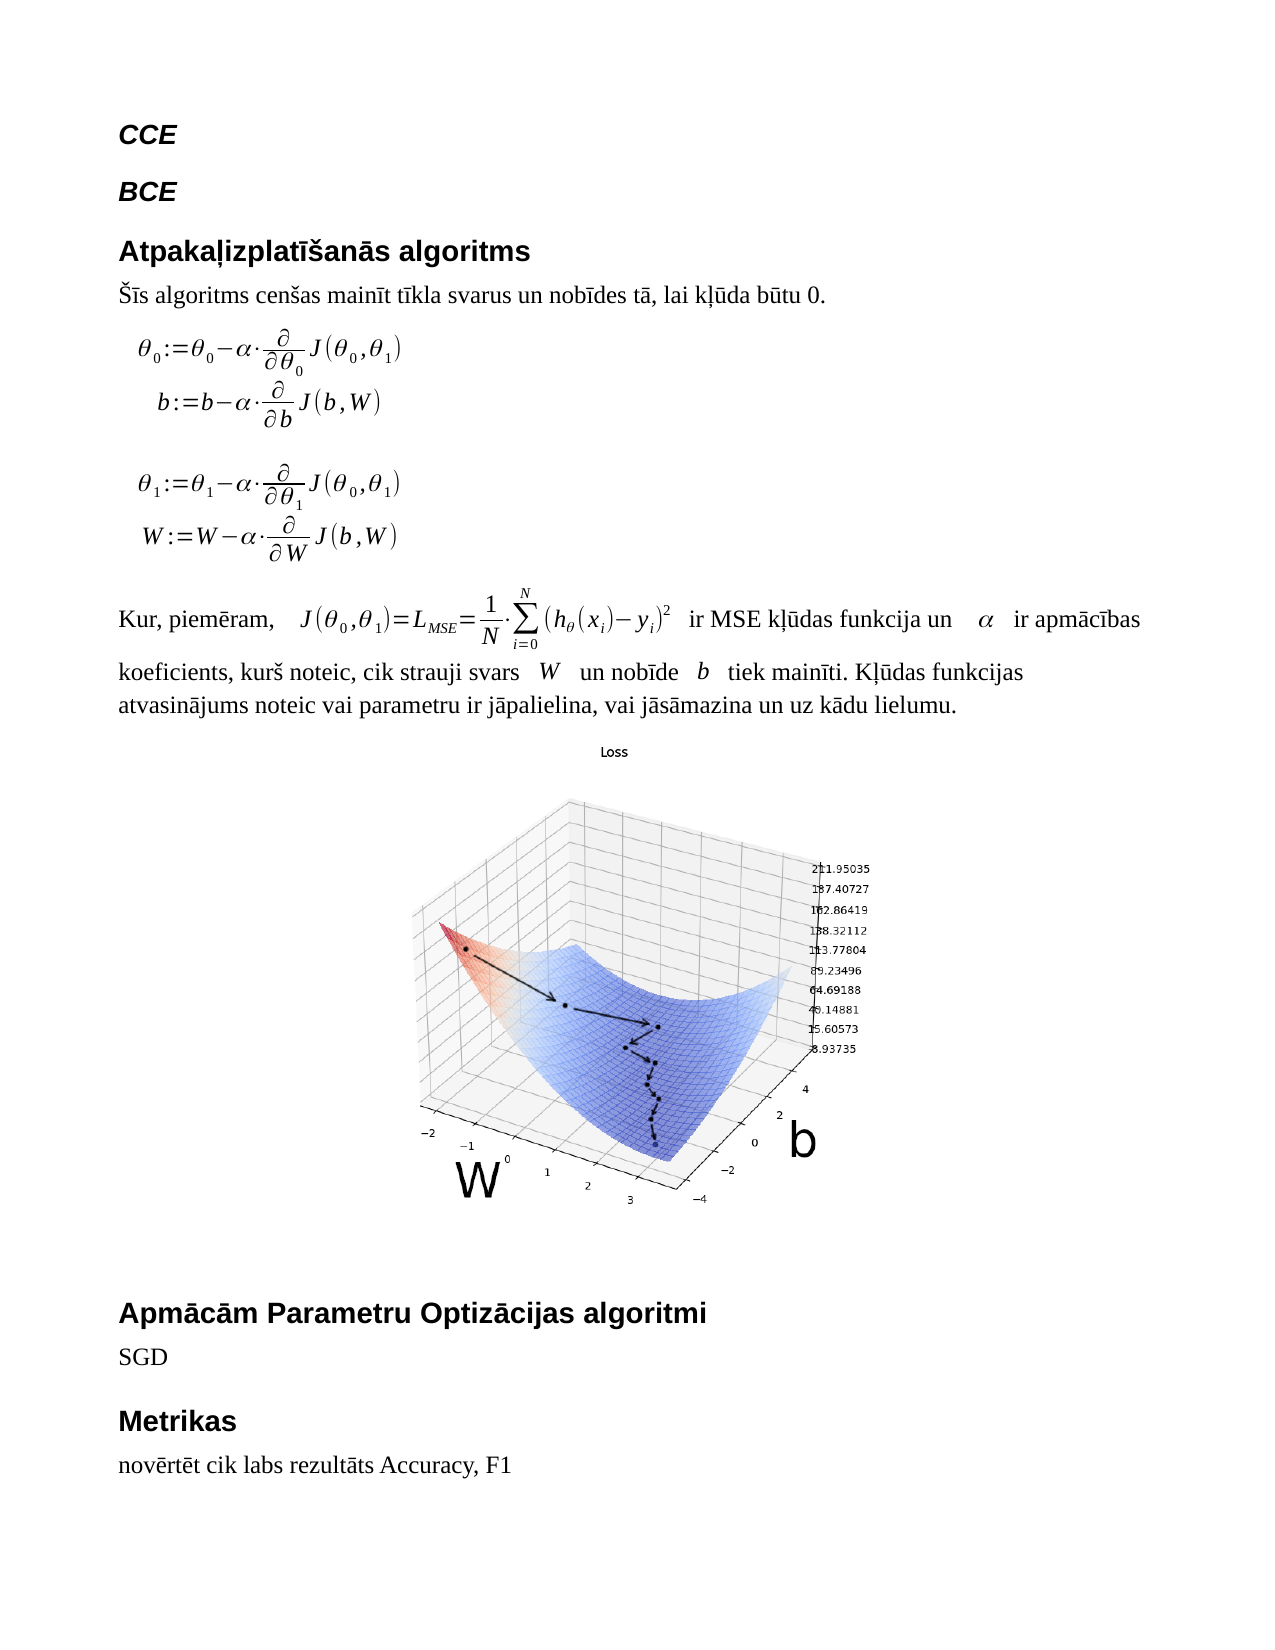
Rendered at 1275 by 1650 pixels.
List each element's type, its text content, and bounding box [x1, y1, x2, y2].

subtitle BCE [118, 175, 1157, 207]
text novērtēt cik labs rezultāts Accuracy, F1 [118, 1451, 1157, 1479]
subtitle CCE [118, 118, 1157, 150]
text Kur, piemēram, ir MSE kļūdas funkcija un ir apmācības koeficients, kurš noteic, cik strauji svarsun nobīdetiek mainīti. Kļūdas funkcijas atvasinājums noteic vai parametru ir jāpalielina, vai jāsāmazina un uz kādu lielumu. [118, 585, 1157, 719]
subtitle Atpakaļizplatīšanās algoritms [118, 234, 1157, 268]
subtitle Metrikas [118, 1404, 1157, 1438]
subtitle Apmācām Parametru Optizācijas algoritmi [118, 1296, 1157, 1330]
text SGD [118, 1342, 1157, 1371]
picture [398, 737, 877, 1215]
text Šīs algoritms cenšas mainīt tīkla svarus un nobīdes tā, lai kļūda būtu 0. [118, 280, 1157, 309]
